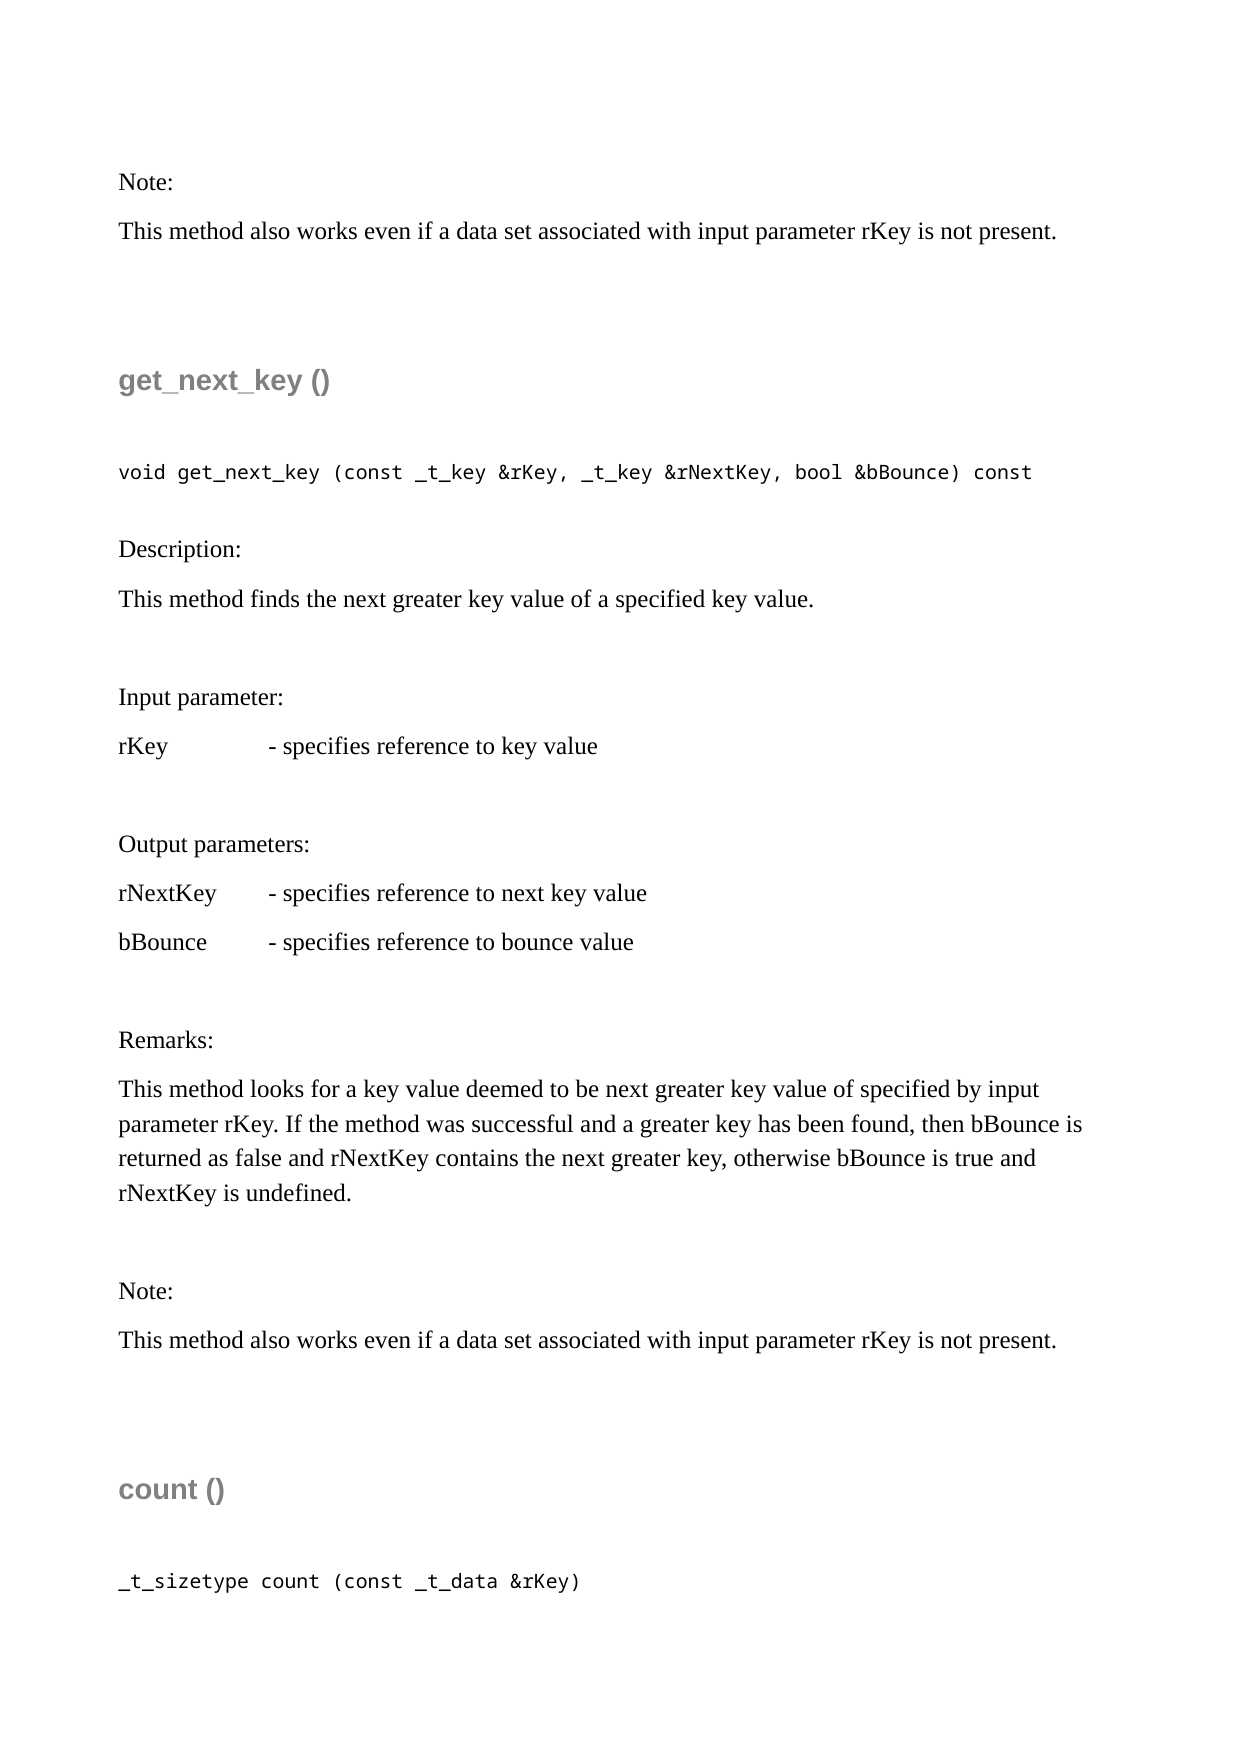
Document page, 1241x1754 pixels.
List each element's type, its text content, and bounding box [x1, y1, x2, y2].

text _t_sizetype count (const _t_data &rKey) [118, 1567, 1122, 1594]
text Output parameters: [118, 829, 1122, 858]
text void get_next_key (const _t_key &rKey, _t_key &rNextKey, bool &bBounce) const [118, 458, 1122, 486]
text Description: [118, 534, 1122, 563]
text Note: [118, 1276, 1122, 1304]
subtitle get_next_key () [118, 363, 1122, 397]
text Note: [118, 167, 1122, 196]
text rNextKey - specifies reference to next key value [118, 878, 1122, 907]
text This method also works even if a data set associated with input parameter rKey is not present. [118, 1325, 1122, 1354]
text This method also works even if a data set associated with input parameter rKey is not present. [118, 216, 1122, 245]
text This method looks for a key value deemed to be next greater key value of specified by input parameter rKey. If the method was successful and a greater key has been found, then bBounce is returned as false and rNextKey contains the next greater key, otherwise bBounce is true and rNextKey is undefined. [118, 1074, 1122, 1206]
text This method finds the next greater key value of a specified key value. [118, 584, 1122, 612]
text rKey - specifies reference to key value [118, 731, 1122, 759]
text Input parameter: [118, 682, 1122, 711]
subtitle count () [118, 1472, 1122, 1506]
text bBounce - specifies reference to bounce value [118, 927, 1122, 956]
text Remarks: [118, 1025, 1122, 1054]
